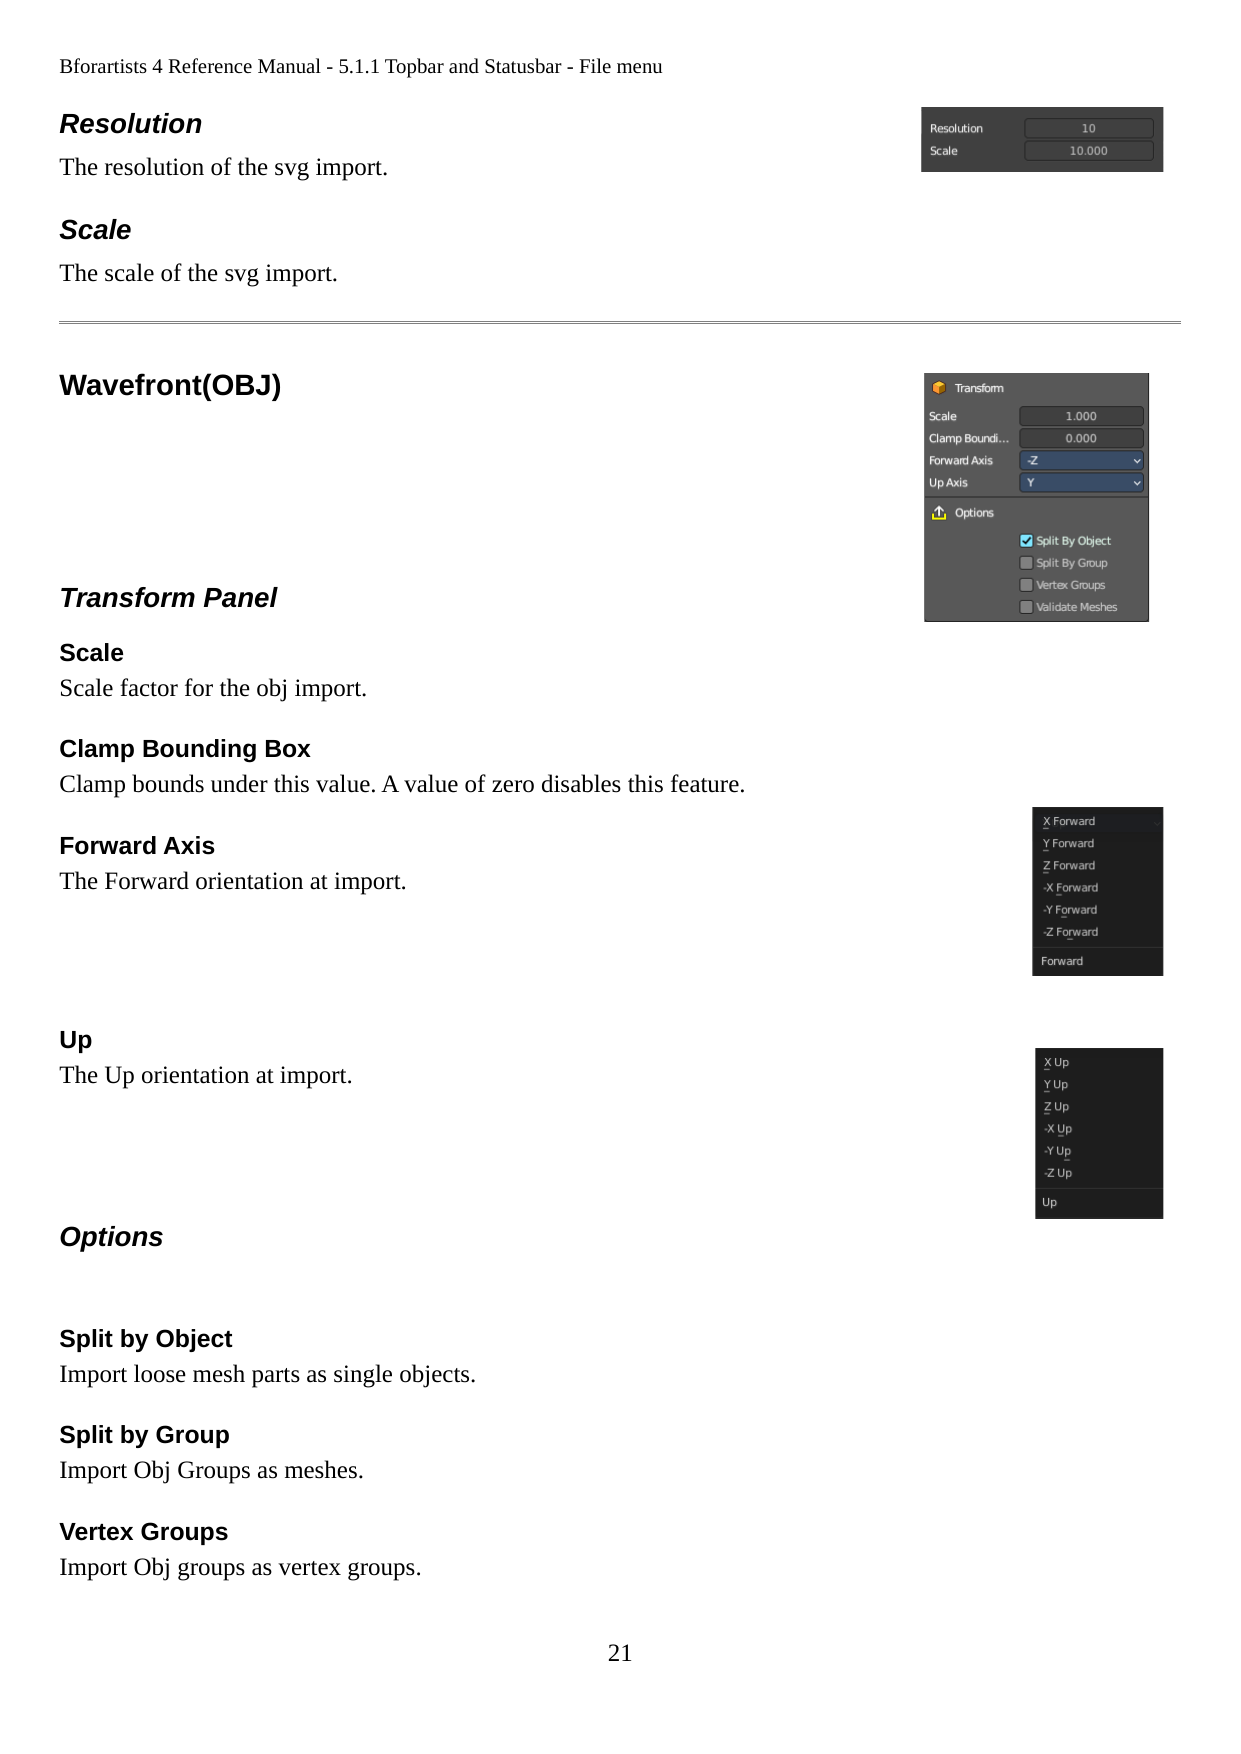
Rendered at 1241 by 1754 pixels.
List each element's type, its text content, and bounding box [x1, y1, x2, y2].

text Scale factor for the obj import. [59, 673, 1181, 702]
picture [1035, 1048, 1164, 1219]
picture [1032, 807, 1164, 976]
subtitle Options [59, 1220, 1181, 1252]
picture [924, 373, 1150, 622]
subtitle Resolution [59, 107, 921, 139]
subtitle [1164, 107, 1181, 139]
subtitle [1150, 581, 1181, 613]
subtitle Clamp Bounding Box [59, 734, 1181, 763]
subtitle Wavefront(OBJ) [59, 368, 1181, 401]
text The scale of the svg import. [59, 258, 1181, 287]
text Import loose mesh parts as single objects. [59, 1359, 1181, 1388]
text The Up orientation at import. [59, 1060, 1035, 1089]
subtitle Split by Group [59, 1420, 1181, 1449]
text Import Obj Groups as meshes. [59, 1455, 1181, 1484]
text The resolution of the svg import. [59, 152, 1181, 181]
text The Forward orientation at import. [59, 866, 1032, 894]
subtitle Scale [59, 213, 1181, 245]
picture [921, 107, 1164, 172]
subtitle Scale [59, 638, 1181, 667]
subtitle Split by Object [59, 1324, 1181, 1353]
subtitle [1164, 831, 1181, 859]
subtitle Vertex Groups [59, 1517, 1181, 1545]
subtitle Transform Panel [59, 581, 924, 613]
text Clamp bounds under this value. A value of zero disables this feature. [59, 769, 1181, 798]
subtitle Forward Axis [59, 831, 1032, 859]
text Import Obj groups as vertex groups. [59, 1552, 1181, 1580]
subtitle Up [59, 1025, 1181, 1054]
